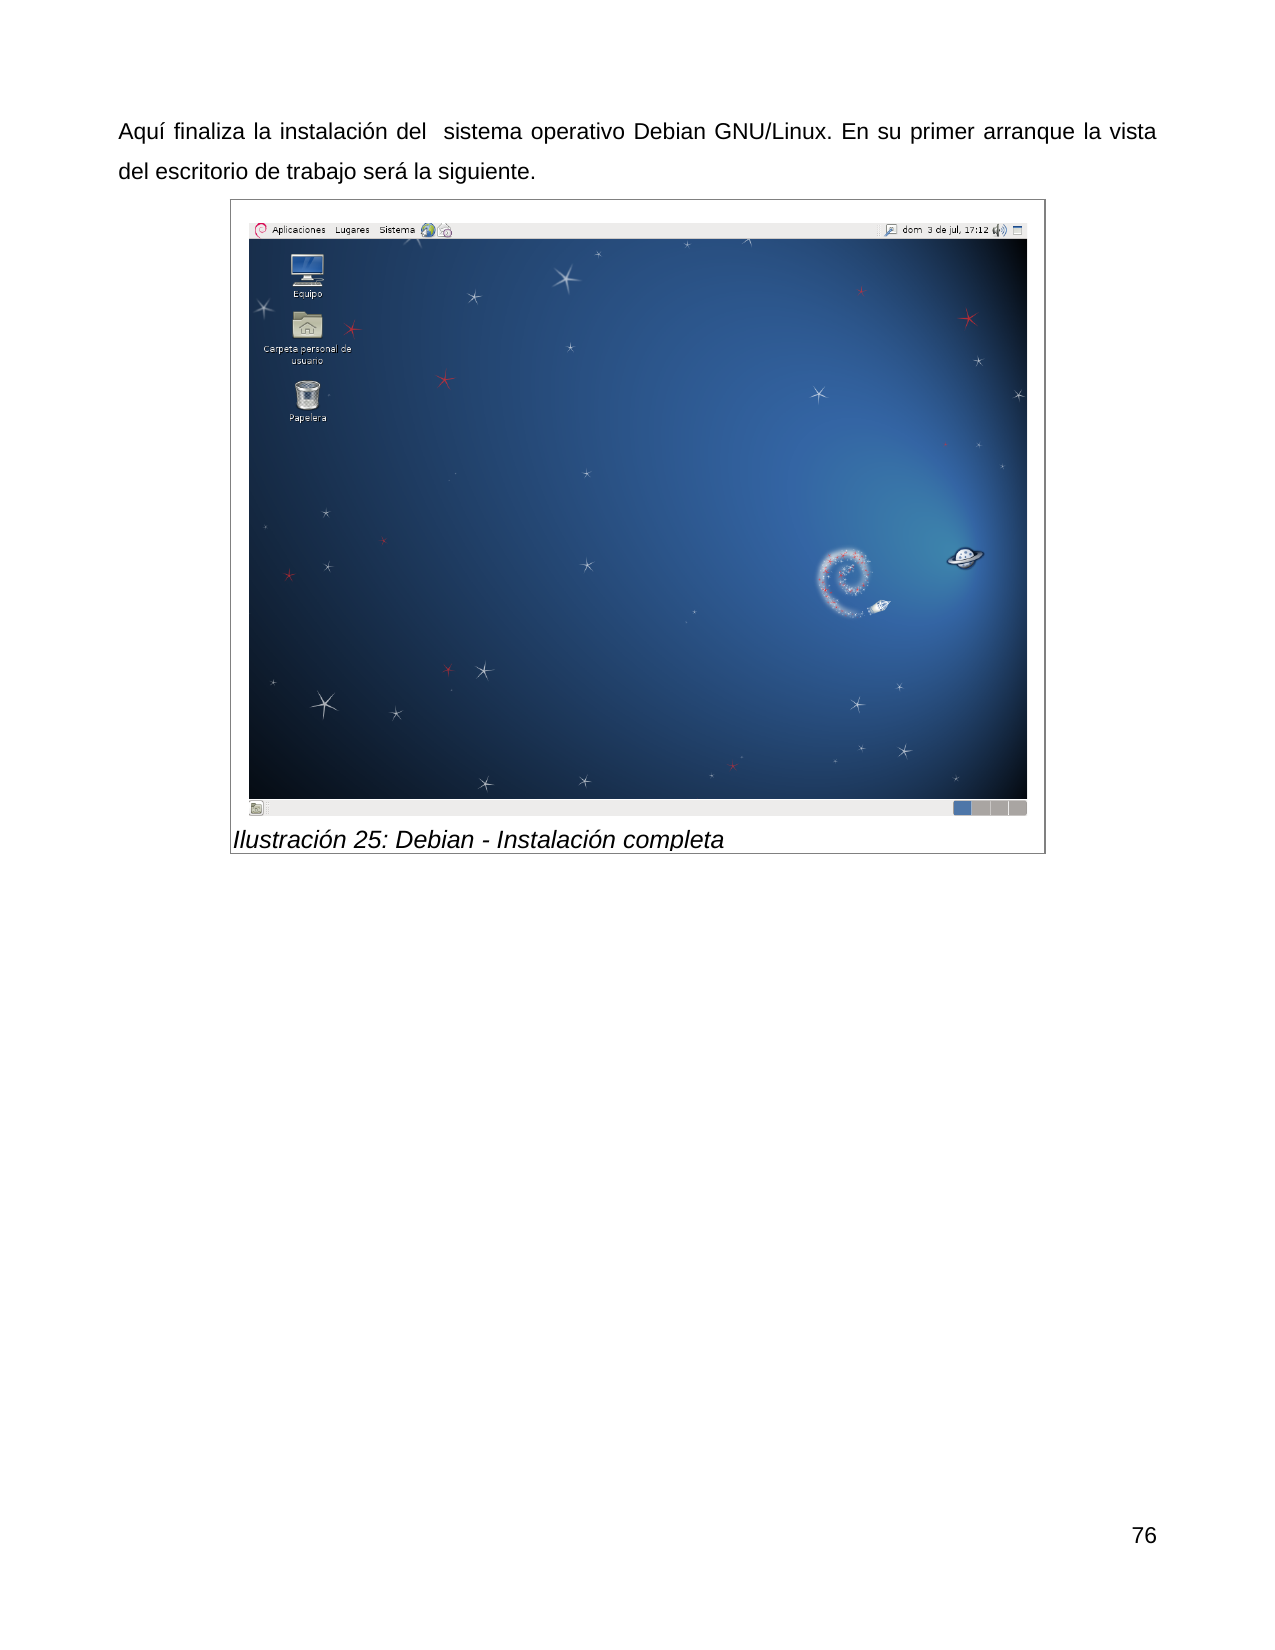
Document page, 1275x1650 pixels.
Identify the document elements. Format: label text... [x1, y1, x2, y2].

text Ilustración 25: Debian - Instalación completa [233, 824, 1042, 851]
text Aquí finaliza la instalación del sistema operativo Debian GNU/Linux. En su primer arranque la vista del escritorio de trabajo será la siguiente. [118, 118, 1157, 184]
picture [249, 223, 1028, 816]
